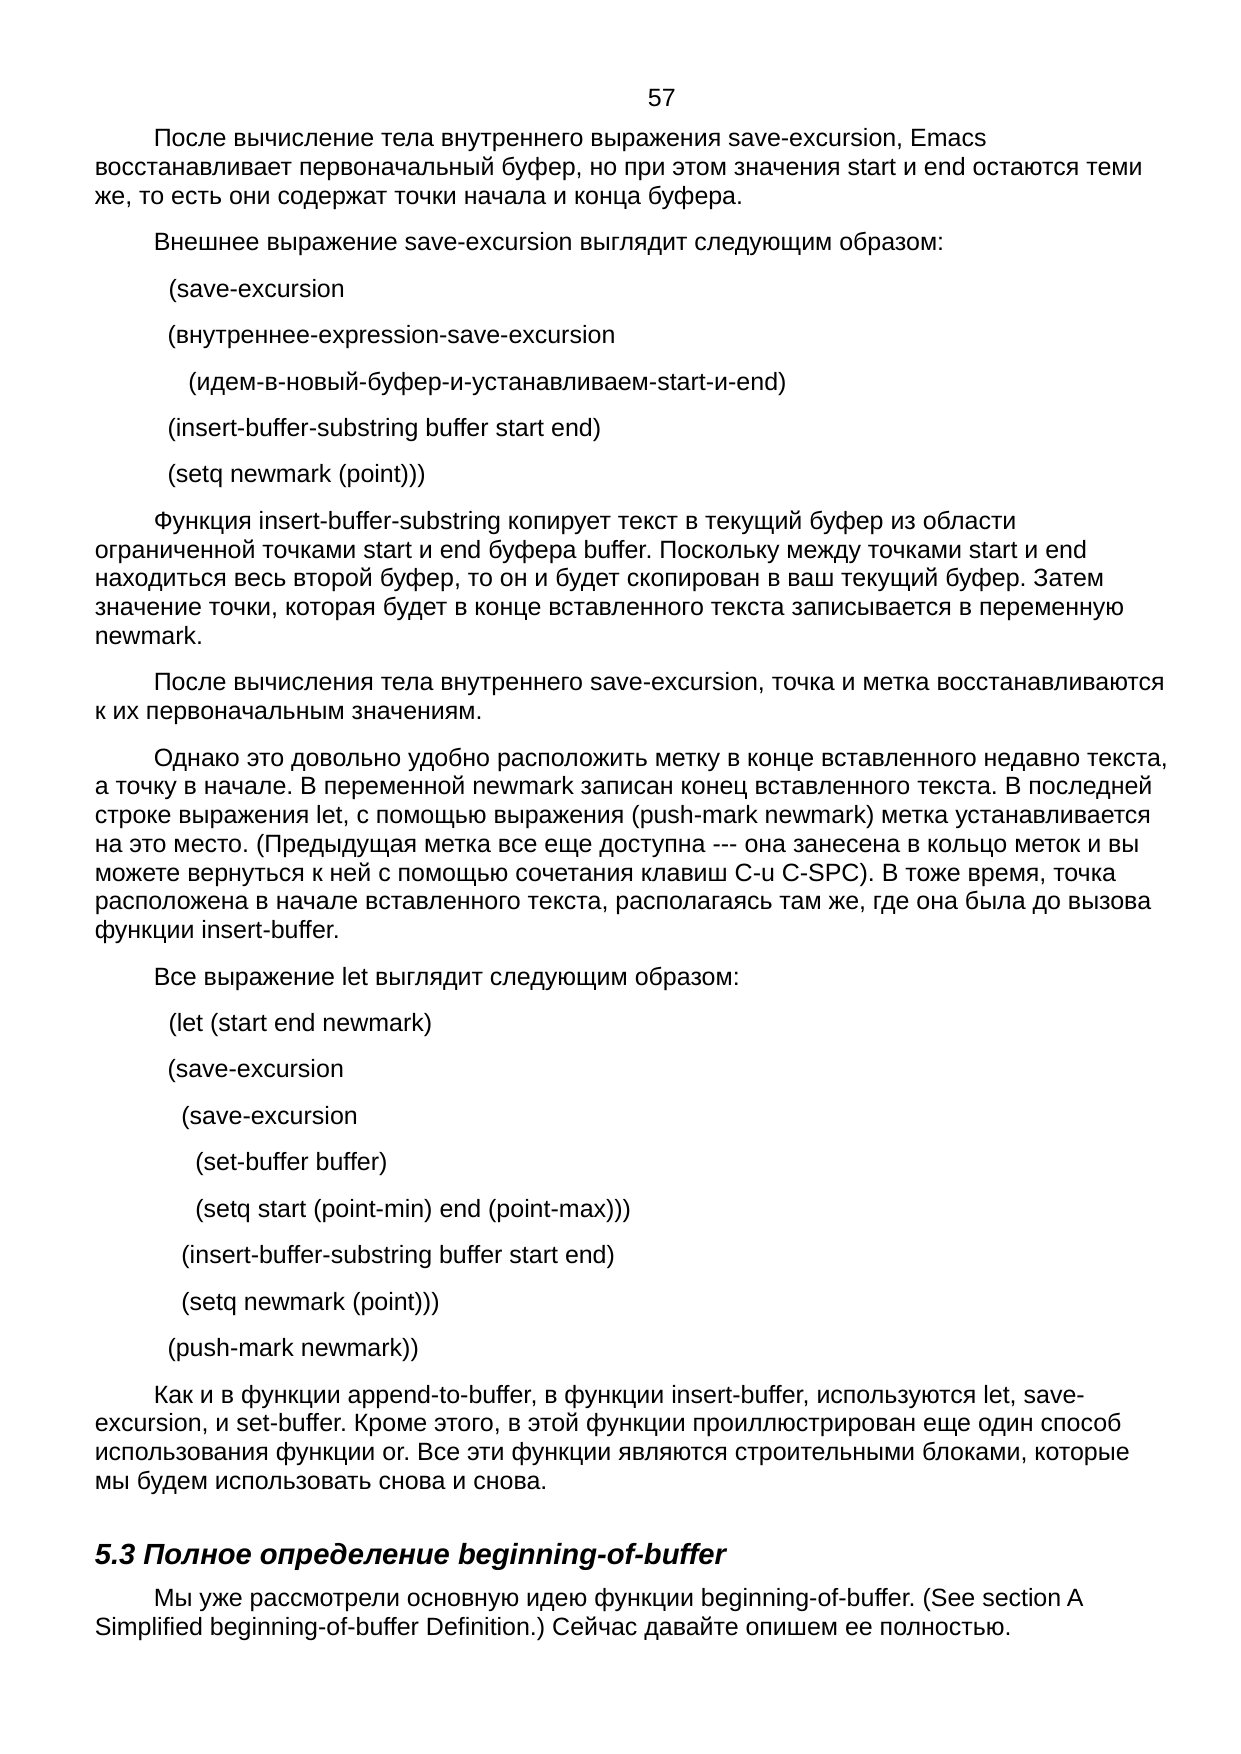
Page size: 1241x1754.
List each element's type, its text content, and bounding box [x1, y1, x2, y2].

text Мы уже рассмотрели основную идею функции beginning-of-buffer. (See section A Simplified beginning-of-buffer Definition.) Сейчас давайте опишем ее полностью. [94, 1583, 1169, 1641]
text Внешнее выражение save-excursion выглядит следующим образом: [94, 227, 1169, 256]
text (setq start (point-min) end (point-max))) [94, 1194, 1169, 1223]
text Функция insert-buffer-substring копирует текст в текущий буфер из области ограниченной точками start и end буфера buffer. Поскольку между точками start и end находиться весь второй буфер, то он и будет скопирован в ваш текущий буфер. Затем значение точки, которая будет в конце вставленного текста записывается в переменную newmark. [94, 506, 1169, 650]
text (insert-buffer-substring buffer start end) [94, 413, 1169, 442]
text (save-excursion [94, 1054, 1169, 1083]
text (insert-buffer-substring buffer start end) [94, 1240, 1169, 1269]
text После вычисление тела внутреннего выражения save-excursion, Emacs восстанавливает первоначальный буфер, но при этом значения start и end остаются теми же, то есть они содержат точки начала и конца буфера. [94, 123, 1169, 209]
text После вычисления тела внутреннего save-excursion, точка и метка восстанавливаются к их первоначальным значениям. [94, 667, 1169, 725]
text Как и в функции append-to-buffer, в функции insert-buffer, используются let, save-excursion, и set-buffer. Кроме этого, в этой функции проиллюстрирован еще один способ использования функции or. Все эти функции являются строительными блоками, которые мы будем использовать снова и снова. [94, 1380, 1169, 1495]
text (идем-в-новый-буфер-и-устанавливаем-start-и-end) [94, 367, 1169, 395]
text (внутреннее-expression-save-excursion [94, 320, 1169, 349]
text (save-excursion [94, 274, 1169, 302]
text (setq newmark (point))) [94, 459, 1169, 488]
text (push-mark newmark)) [94, 1333, 1169, 1362]
text Однако это довольно удобно расположить метку в конце вставленного недавно текста, а точку в начале. В переменной newmark записан конец вставленного текста. В последней строке выражения let, с помощью выражения (push-mark newmark) метка устанавливается на это место. (Предыдущая метка все еще доступна --- она занесена в кольцо меток и вы можете вернуться к ней с помощью сочетания клавиш C-u C-SPC). В тоже время, точка расположена в начале вставленного текста, располагаясь там же, где она была до вызова функции insert-buffer. [94, 743, 1169, 944]
text (setq newmark (point))) [94, 1287, 1169, 1316]
subtitle 5.3 Полное определение beginning-of-buffer [94, 1537, 1169, 1571]
text (let (start end newmark) [94, 1008, 1169, 1037]
text Все выражение let выглядит следующим образом: [94, 962, 1169, 990]
text (save-excursion [94, 1101, 1169, 1130]
text (set-buffer buffer) [94, 1147, 1169, 1176]
